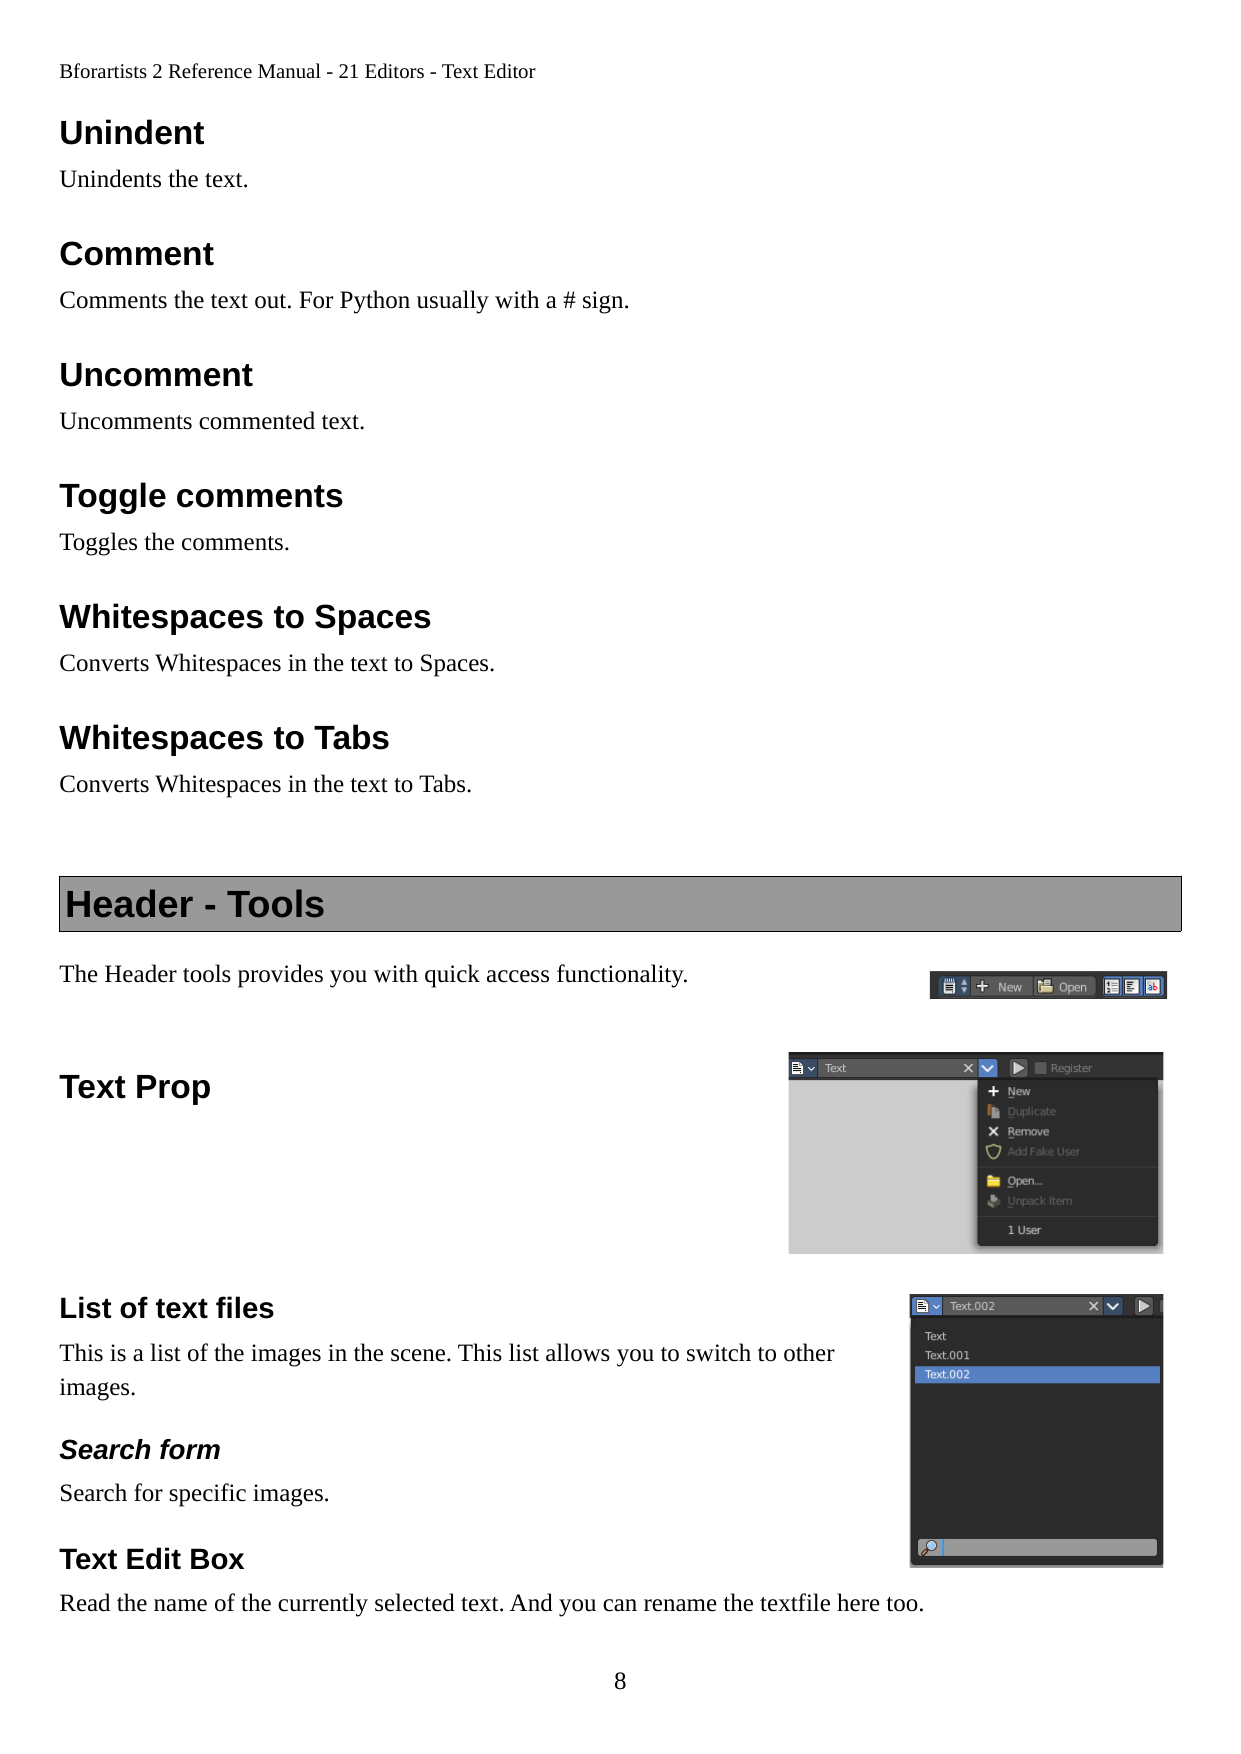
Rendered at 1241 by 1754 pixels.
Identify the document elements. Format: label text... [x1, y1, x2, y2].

text Converts Whitespaces in the text to Spaces. [59, 648, 1181, 677]
text Search for specific images. [59, 1478, 909, 1507]
subtitle Whitespaces to Tabs [59, 718, 1181, 756]
subtitle Unindent [59, 113, 1181, 151]
text Toggles the comments. [59, 527, 1181, 556]
subtitle Comment [59, 234, 1181, 272]
picture [909, 1294, 1164, 1568]
subtitle [1164, 1434, 1181, 1466]
subtitle Uncomment [59, 355, 1181, 393]
subtitle Whitespaces to Spaces [59, 597, 1181, 635]
text Read the name of the currently selected text. And you can rename the textfile here too. [59, 1588, 1181, 1617]
text Unindents the text. [59, 164, 1181, 192]
text The Header tools provides you with quick access functionality. [59, 959, 1181, 988]
text Converts Whitespaces in the text to Tabs. [59, 769, 1181, 798]
subtitle List of text files [59, 1291, 1181, 1325]
text This is a list of the images in the scene. This list allows you to switch to other images. [59, 1338, 909, 1401]
subtitle Text Edit Box [59, 1542, 1181, 1575]
text Comments the text out. For Python usually with a # sign. [59, 285, 1181, 313]
subtitle Toggle comments [59, 476, 1181, 514]
picture [788, 1052, 1164, 1254]
picture [929, 971, 1168, 999]
text Uncomments commented text. [59, 406, 1181, 434]
subtitle [1164, 1067, 1181, 1105]
subtitle Search form [59, 1434, 909, 1466]
table_header Header - Tools [60, 877, 1181, 931]
subtitle Text Prop [59, 1067, 788, 1105]
